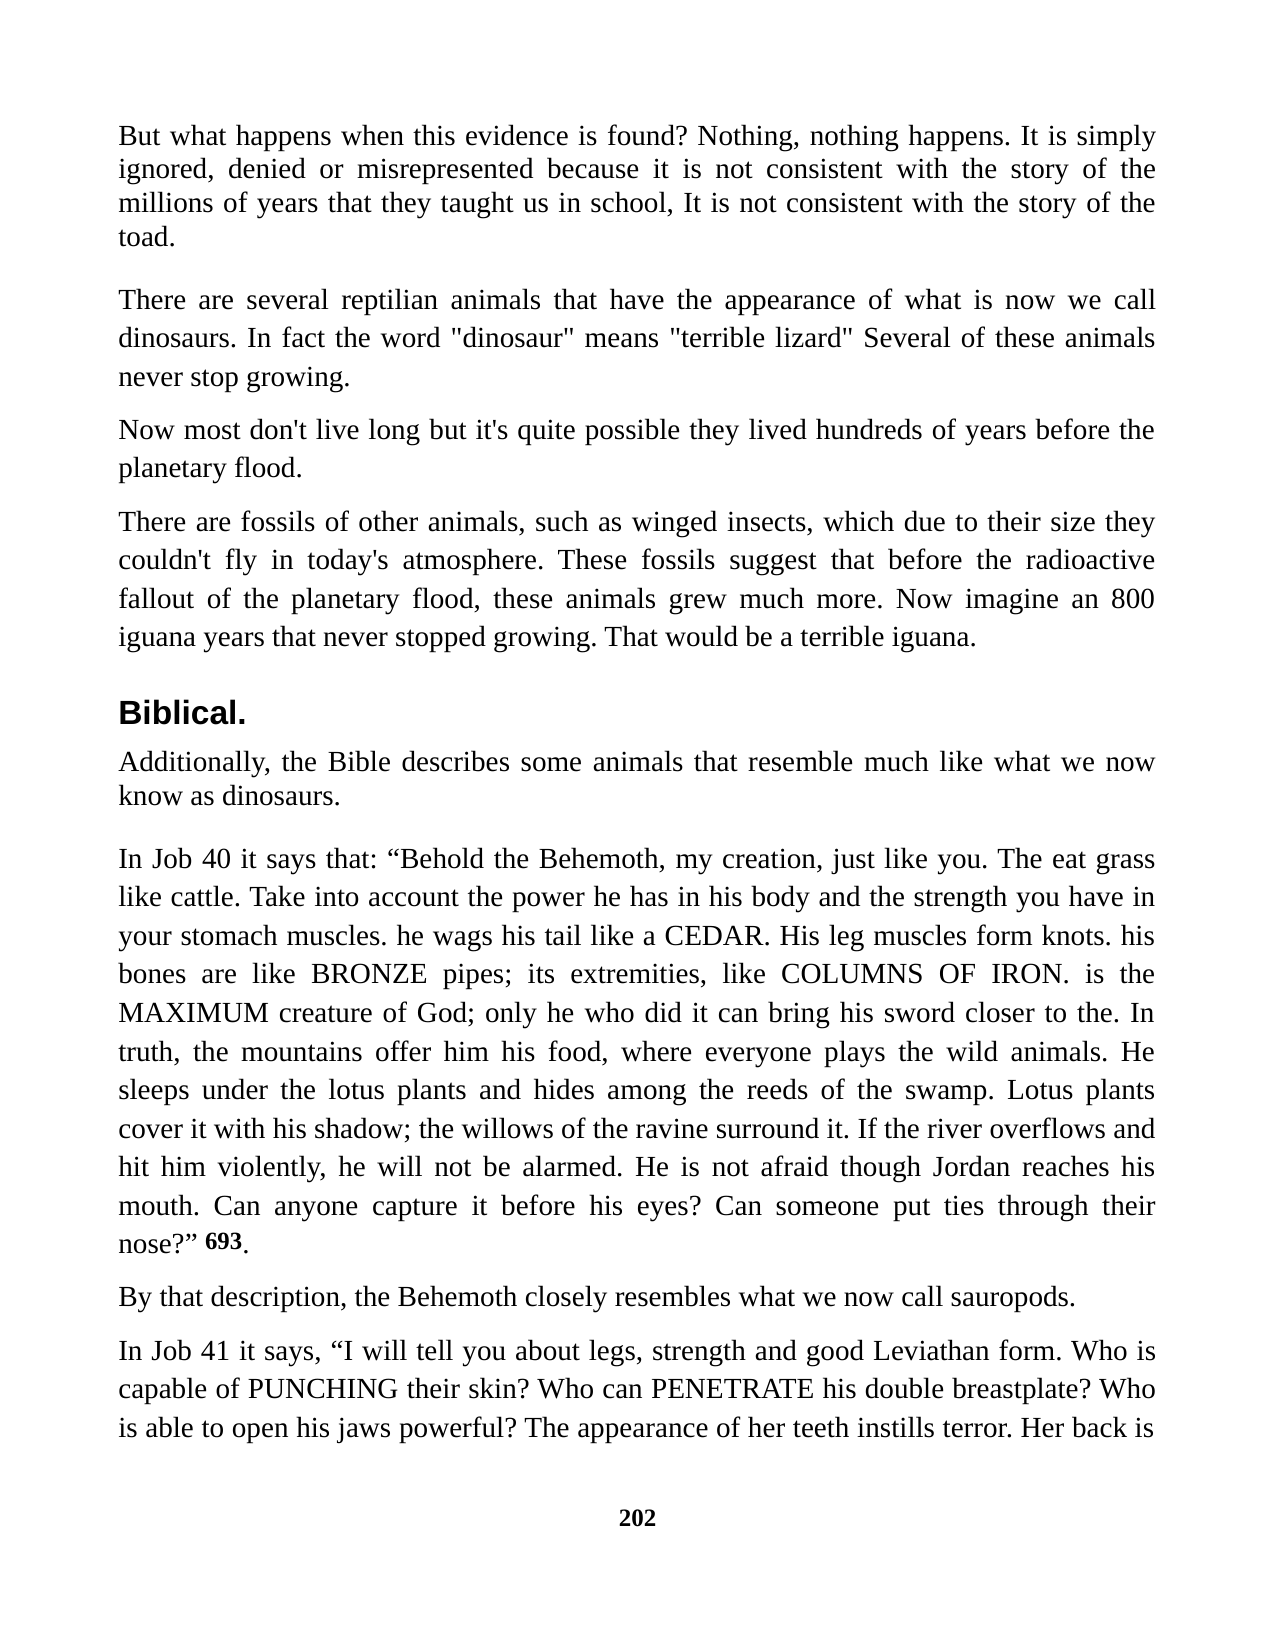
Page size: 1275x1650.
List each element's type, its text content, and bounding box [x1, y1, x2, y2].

text In Job 41 it says, “I will tell you about legs, strength and good Leviathan form. Who is capable of PUNCHING their skin? Who can PENETRATE his double breastplate? Who is able to open his jaws powerful? The appearance of her teeth instills terror. Her back is [118, 1333, 1157, 1443]
text In Job 40 it says that: “Behold the Behemoth, my creation, just like you. The eat grass like cattle. Take into account the power he has in his body and the strength you have in your stomach muscles. he wags his tail like a CEDAR. His leg muscles form knots. his bones are like BRONZE pipes; its extremities, like COLUMNS OF IRON. is the MAXIMUM creature of God; only he who did it can bring his sword closer to the. In truth, the mountains offer him his food, where everyone plays the wild animals. He sleeps under the lotus plants and hides among the reeds of the swamp. Lotus plants cover it with his shadow; the willows of the ravine surround it. If the river overflows and hit him violently, he will not be alarmed. He is not afraid though Jordan reaches his mouth. Can anyone capture it before his eyes? Can someone put ties through their nose?” . [118, 841, 1157, 1260]
text There are fossils of other animals, such as winged insects, which due to their size they couldn't fly in today's atmosphere. These fossils suggest that before the radioactive fallout of the planetary flood, these animals grew much more. Now imagine an 800 iguana years that never stopped growing. That would be a terrible iguana. [118, 504, 1157, 653]
text There are several reptilian animals that have the appearance of what is now we call dinosaurs. In fact the word "dinosaur" means "terrible lizard" Several of these animals never stop growing. [118, 282, 1157, 392]
text Additionally, the Bible describes some animals that resemble much like what we now know as dinosaurs. [118, 744, 1157, 811]
subtitle Biblical. [118, 693, 1157, 732]
text Now most don't live long but it's quite possible they lived hundreds of years before the planetary flood. [118, 412, 1157, 484]
text By that description, the Behemoth closely resembles what we now call sauropods. [118, 1279, 1157, 1313]
text But what happens when this evidence is found? Nothing, nothing happens. It is simply ignored, denied or misrepresented because it is not consistent with the story of the millions of years that they taught us in school, It is not consistent with the story of the toad. [118, 118, 1157, 252]
